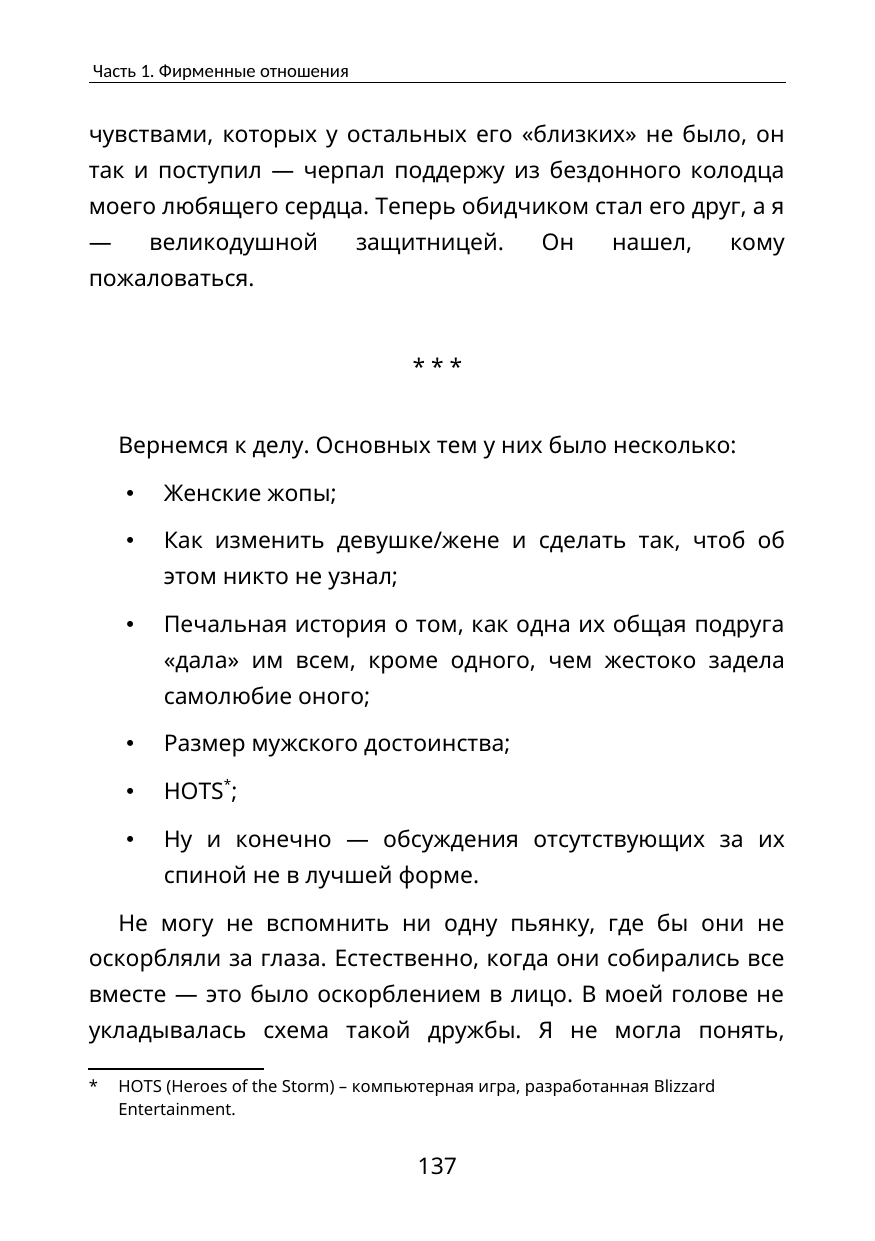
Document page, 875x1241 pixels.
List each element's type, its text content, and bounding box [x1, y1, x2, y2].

text Не могу не вспомнить ни одну пьянку, где бы они не оскорбляли за глаза. Естественно, когда они собирались все вместе — это было оскорблением в лицо. В моей голове не укладывалась схема такой дружбы. Я не могла понять, [88, 906, 786, 1046]
subtitle * * * [88, 351, 786, 382]
list Ну и конечно — обсуждения отсутствующих за их спиной не в лучшей форме. [126, 823, 786, 890]
list Размер мужского достоинства; [126, 727, 786, 759]
list Как изменить девушке/жене и сделать так, чтоб об этом никто не узнал; [126, 524, 786, 591]
text Вернемся к делу. Основных тем у них было несколько: [88, 429, 786, 460]
text чувствами, которых у остальных его «близких» не было, он так и поступил — черпал поддержу из бездонного колодца моего любящего сердца. Теперь обидчиком стал его друг, а я — великодушной защитницей. Он нашел, кому пожаловаться. [88, 118, 786, 293]
list Женские жопы; [126, 476, 786, 508]
list Печальная история о том, как одна их общая подруга «дала» им всем, кроме одного, чем жестоко задела самолюбие оного; [126, 608, 786, 711]
list HOTS; [126, 775, 786, 806]
list HOTS (Heroes of the Storm) – компьютерная игра, разработанная Blizzard Entertainment. [88, 1075, 786, 1120]
